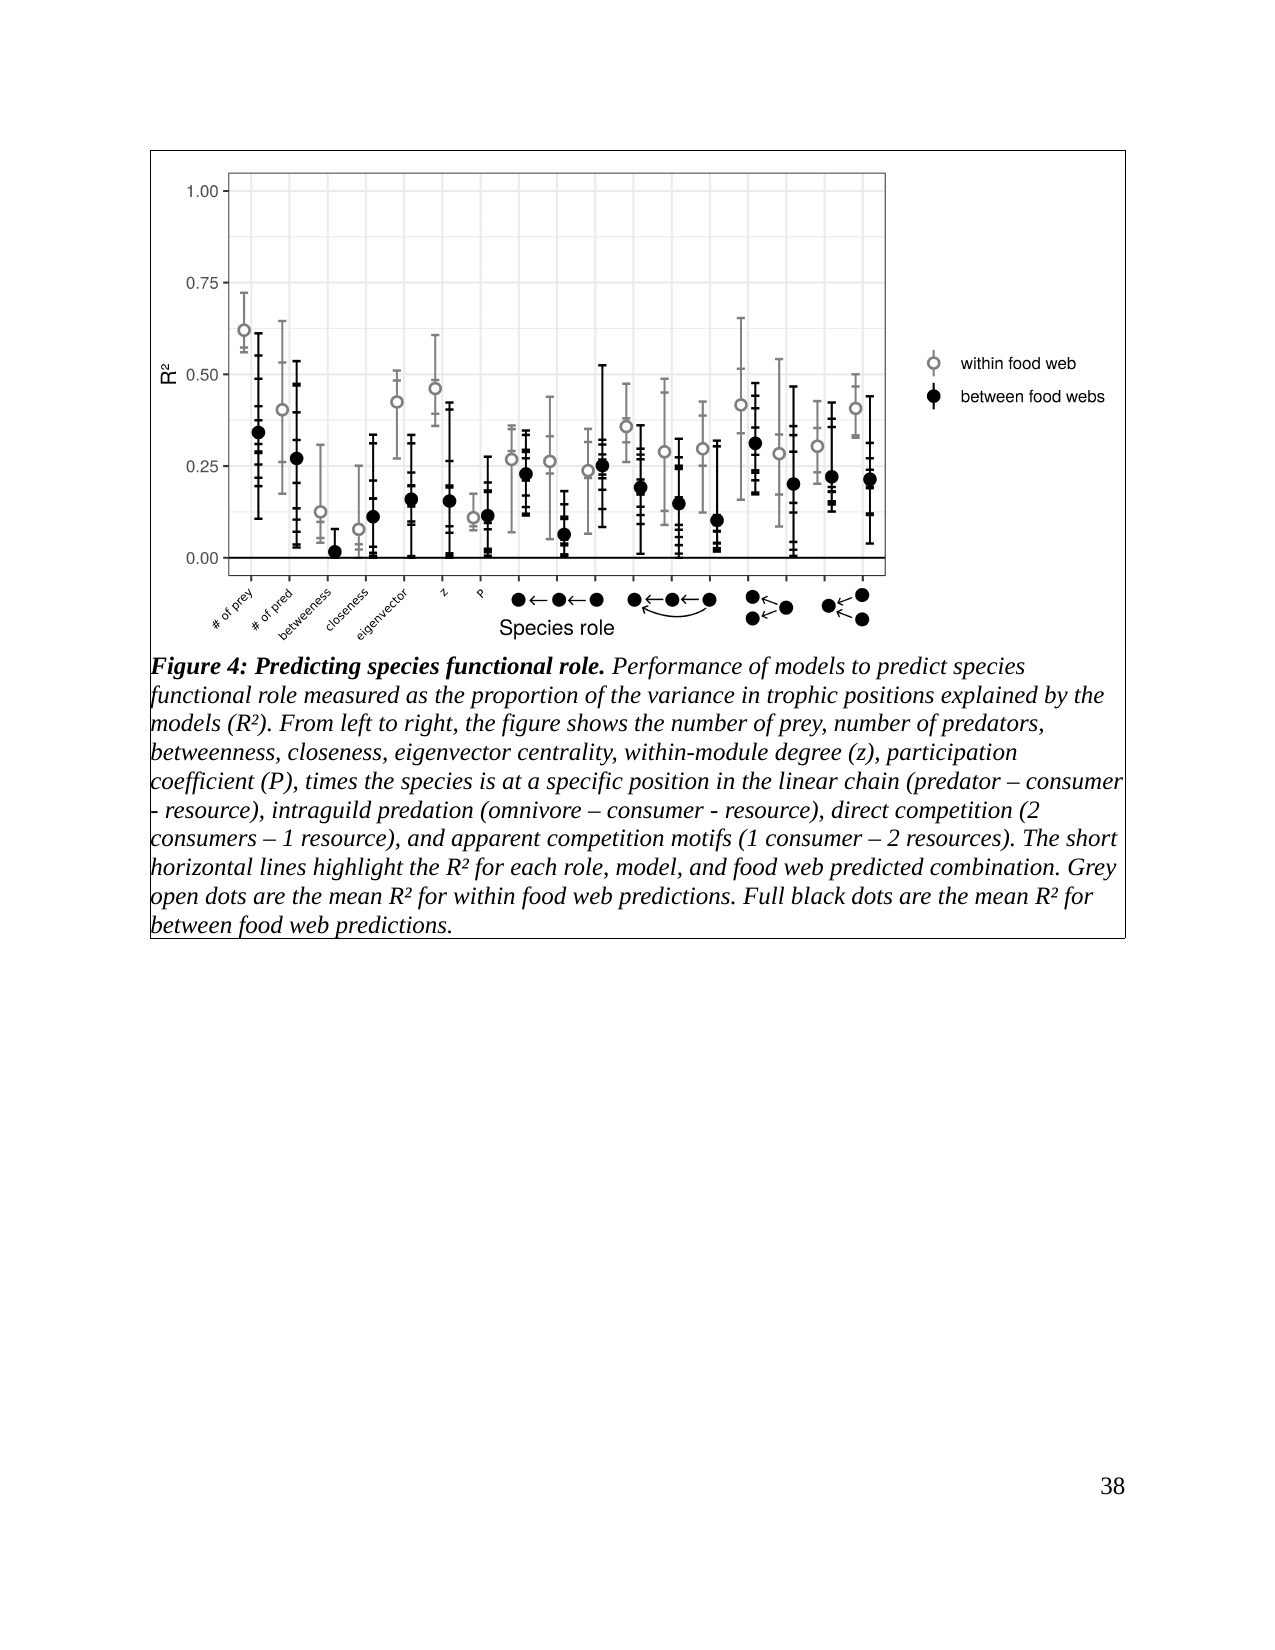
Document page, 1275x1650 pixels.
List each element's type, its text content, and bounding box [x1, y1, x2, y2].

picture [151, 162, 1125, 651]
text Figure 4: Predicting species functional role. Performance of models to predict species functional role measured as the proportion of the variance in trophic positions explained by the models (R²). From left to right, the figure shows the number of prey, number of predators, betweenness, closeness, eigenvector centrality, within-module degree (z), participation coefficient (P), times the species is at a specific position in the linear chain (predator – consumer - resource), intraguild predation (omnivore – consumer - resource), direct competition (2 consumers – 1 resource), and apparent competition motifs (1 consumer – 2 resources). The short horizontal lines highlight the R² for each role, model, and food web predicted combination. Grey open dots are the mean R² for within food web predictions. Full black dots are the mean R² for between food web predictions. [151, 651, 1125, 938]
